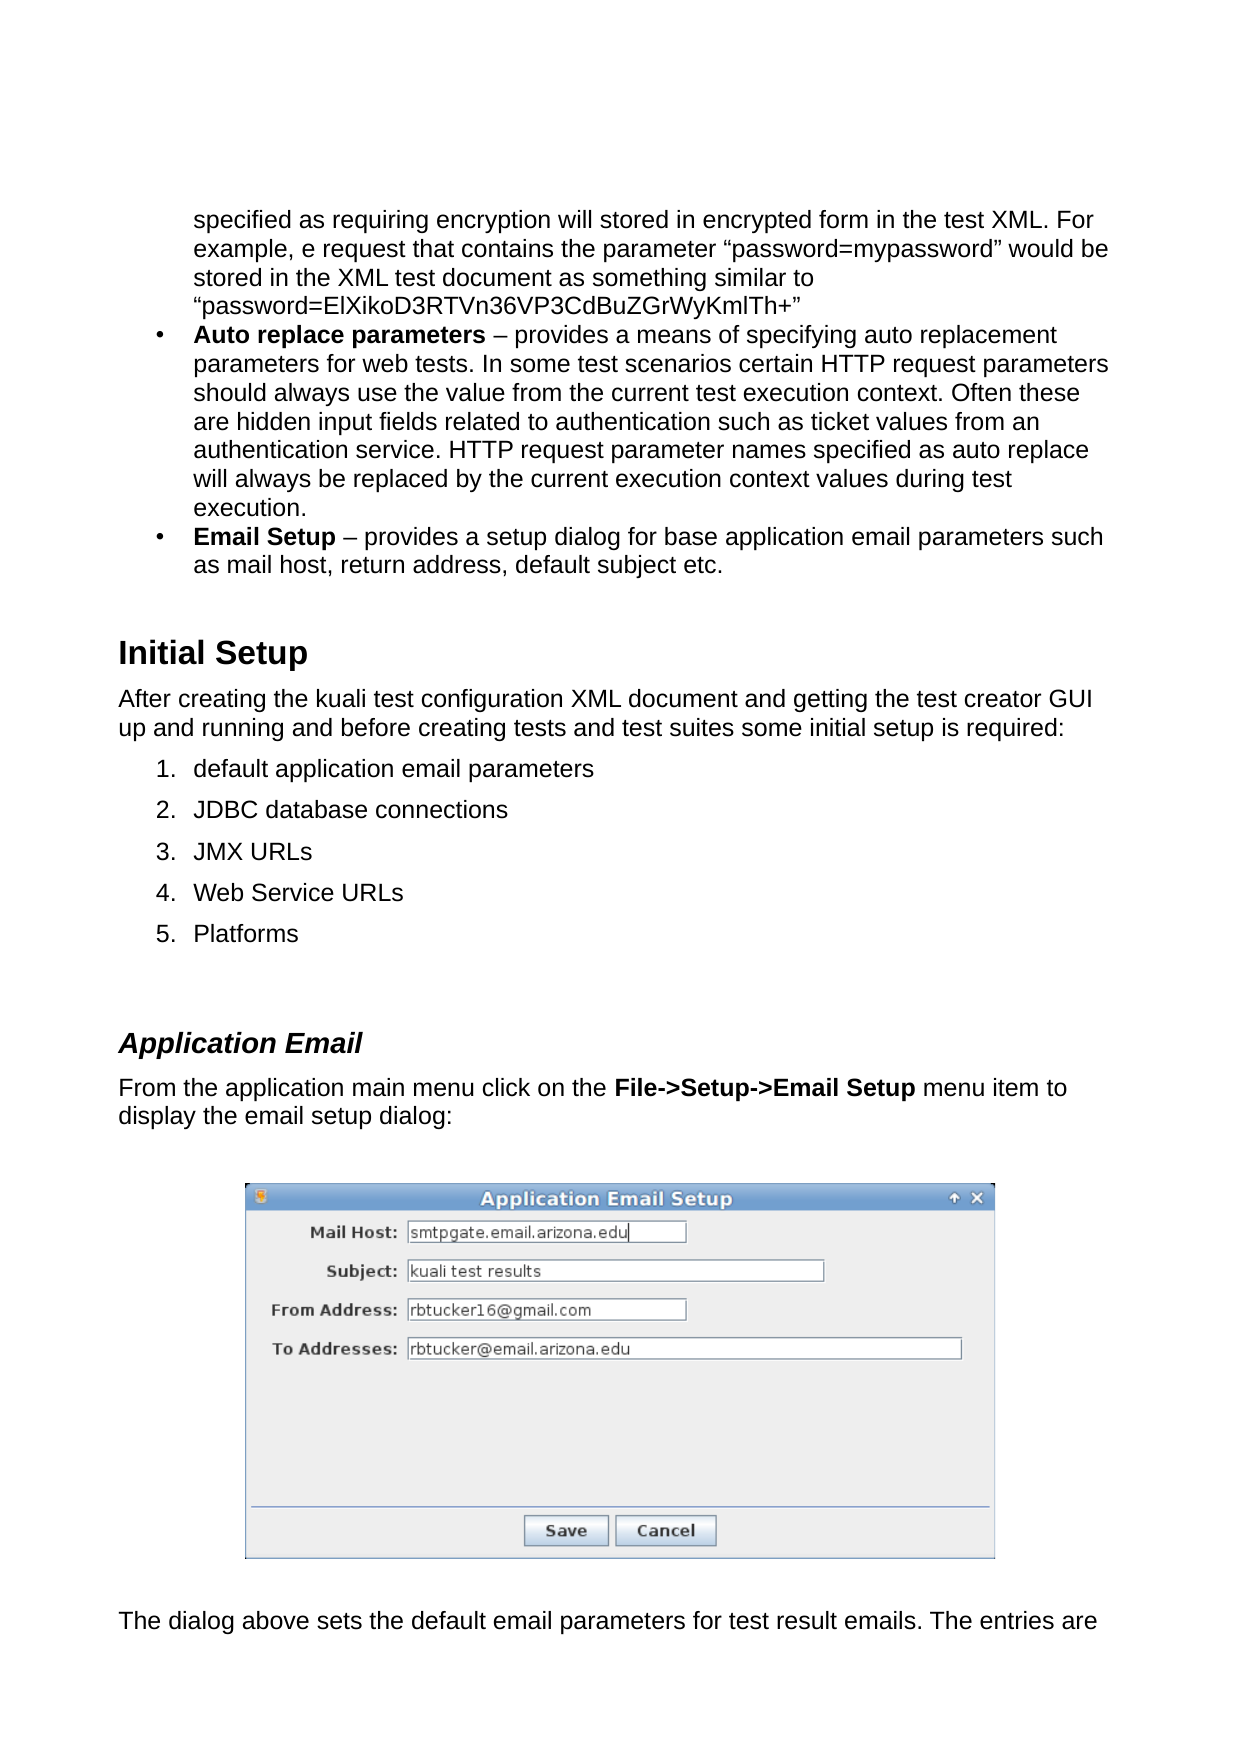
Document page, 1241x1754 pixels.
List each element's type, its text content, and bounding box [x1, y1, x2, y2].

subtitle Application Email [118, 1026, 1122, 1060]
list JDBC database connections [156, 795, 1122, 824]
subtitle Initial Setup [118, 633, 1122, 671]
list specified as requiring encryption will stored in encrypted form in the test XML. For example, e request that contains the parameter “password=mypassword” would be stored in the XML test document as something similar to “password=ElXikoD3RTVn36VP3CdBuZGrWyKmlTh+” [156, 205, 1122, 320]
list JMX URLs [156, 836, 1122, 865]
list default application email parameters [156, 754, 1122, 783]
list Email Setup – provides a setup dialog for base application email parameters such as mail host, return address, default subject etc. [156, 521, 1122, 579]
list Auto replace parameters – provides a means of specifying auto replacement parameters for web tests. In some test scenarios certain HTTP request parameters should always use the value from the current test execution context. Often these are hidden input fields related to authentication such as ticket values from an authentication service. HTTP request parameter names specified as auto replace will always be replaced by the current execution context values during test execution. [156, 320, 1122, 521]
text After creating the kuali test configuration XML document and getting the test creator GUI up and running and before creating tests and test suites some initial setup is required: [118, 684, 1122, 741]
text From the application main menu click on the File->Setup->Email Setup menu item to display the email setup dialog: [118, 1072, 1122, 1130]
text The dialog above sets the default email parameters for test result emails. The entries are [118, 1606, 1122, 1634]
list Web Service URLs [156, 878, 1122, 906]
picture [245, 1183, 995, 1559]
list Platforms [156, 919, 1122, 948]
